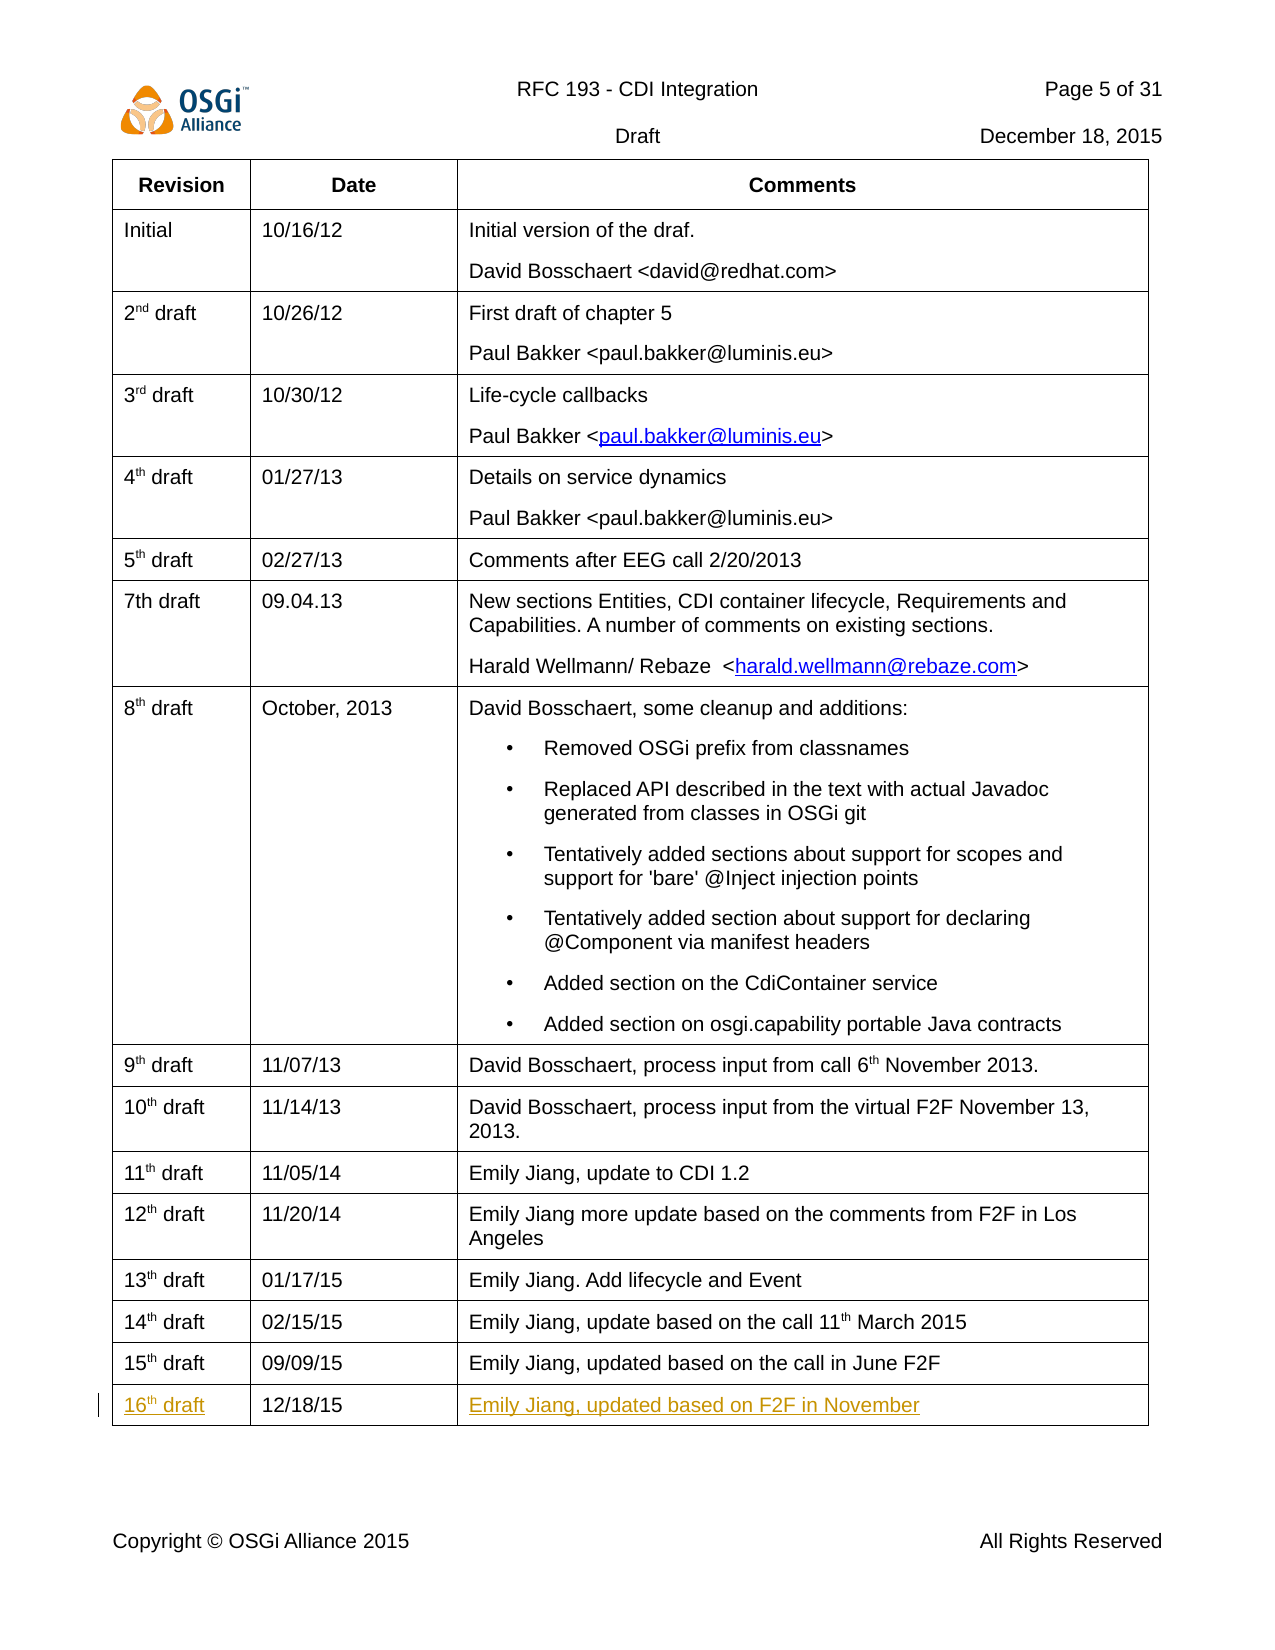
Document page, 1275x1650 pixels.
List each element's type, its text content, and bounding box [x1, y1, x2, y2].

table_cell 15/02/15 [251, 1301, 457, 1342]
table_cell New sections Entities, CDI container lifecycle, Requirements and Capabilities. A number of comments on existing sections. Harald Wellmann/ Rebaze <harald.wellmann@rebaze.com> [458, 581, 1148, 686]
table_cell 15th draft [113, 1343, 250, 1383]
table_header Date [251, 160, 457, 209]
table_cell 4th draft [113, 457, 250, 538]
table_cell Emily Jiang, updated based on F2F in November [458, 1385, 1148, 1425]
table_cell 13th draft [113, 1260, 250, 1300]
table_cell Emily Jiang, update to CDI 1.2 [458, 1152, 1148, 1193]
table_cell 27/01/13 [251, 457, 457, 538]
table_cell Details on service dynamics Paul Bakker <paul.bakker@luminis.eu> [458, 457, 1148, 538]
table_cell 18/12/15 [251, 1385, 457, 1425]
table_cell 8th draft [113, 687, 250, 1044]
table_cell First draft of chapter 5 Paul Bakker <paul.bakker@luminis.eu> [458, 292, 1148, 373]
table_cell 07/11/13 [251, 1045, 457, 1086]
picture [113, 78, 257, 142]
table_cell 10th draft [113, 1087, 250, 1151]
table_cell Emily Jiang more update based on the comments from F2F in Los Angeles [458, 1194, 1148, 1258]
table_cell 12th draft [113, 1194, 250, 1258]
table_cell 14th draft [113, 1301, 250, 1342]
table_cell October, 2013 [251, 687, 457, 1044]
table_header Revision [113, 160, 250, 209]
table_cell 27/02/13 [251, 539, 457, 580]
table_header Comments [458, 160, 1148, 209]
table_cell Life-cycle callbacks Paul Bakker <paul.bakker@luminis.eu> [458, 375, 1148, 456]
table_cell Emily Jiang. Add lifecycle and Event [458, 1260, 1148, 1300]
table_cell 3rd draft [113, 375, 250, 456]
table_cell 20/11/14 [251, 1194, 457, 1258]
table_cell 5th draft [113, 539, 250, 580]
table_cell 09/09/15 [251, 1343, 457, 1383]
table_cell Emily Jiang, update based on the call 11th March 2015 [458, 1301, 1148, 1342]
table_cell Emily Jiang, updated based on the call in June F2F [458, 1343, 1148, 1383]
table_cell 14/11/13 [251, 1087, 457, 1151]
table_cell 05/11/14 [251, 1152, 457, 1193]
table_cell Initial [113, 210, 250, 291]
table_cell 11th draft [113, 1152, 250, 1193]
table_cell David Bosschaert, some cleanup and additions: Removed OSGi prefix from classnames Replaced API described in the text with actual Javadoc generated from classes in OSGi git Tentatively added sections about support for scopes and support for 'bare' @Inject injection points Tentatively added section about support for declaring @Component via manifest headers Added section on the CdiContainer service Added section on osgi.capability portable Java contracts [458, 687, 1148, 1044]
table_cell Comments after EEG call 2/20/2013 [458, 539, 1148, 580]
table_cell David Bosschaert, process input from the virtual F2F November 13, 2013. [458, 1087, 1148, 1151]
table_cell 16th draft [113, 1385, 250, 1425]
table_cell 30/10/12 [251, 375, 457, 456]
table_cell Initial version of the draf. David Bosschaert <david@redhat.com> [458, 210, 1148, 291]
table_cell 26/10/12 [251, 292, 457, 373]
table_cell David Bosschaert, process input from call 6th November 2013. [458, 1045, 1148, 1086]
table_cell 9th draft [113, 1045, 250, 1086]
table_cell 09.04.13 [251, 581, 457, 686]
table_cell 17/01/15 [251, 1260, 457, 1300]
table_cell 16/10/12 [251, 210, 457, 291]
table_cell 2nd draft [113, 292, 250, 373]
table_cell 7th draft [113, 581, 250, 686]
